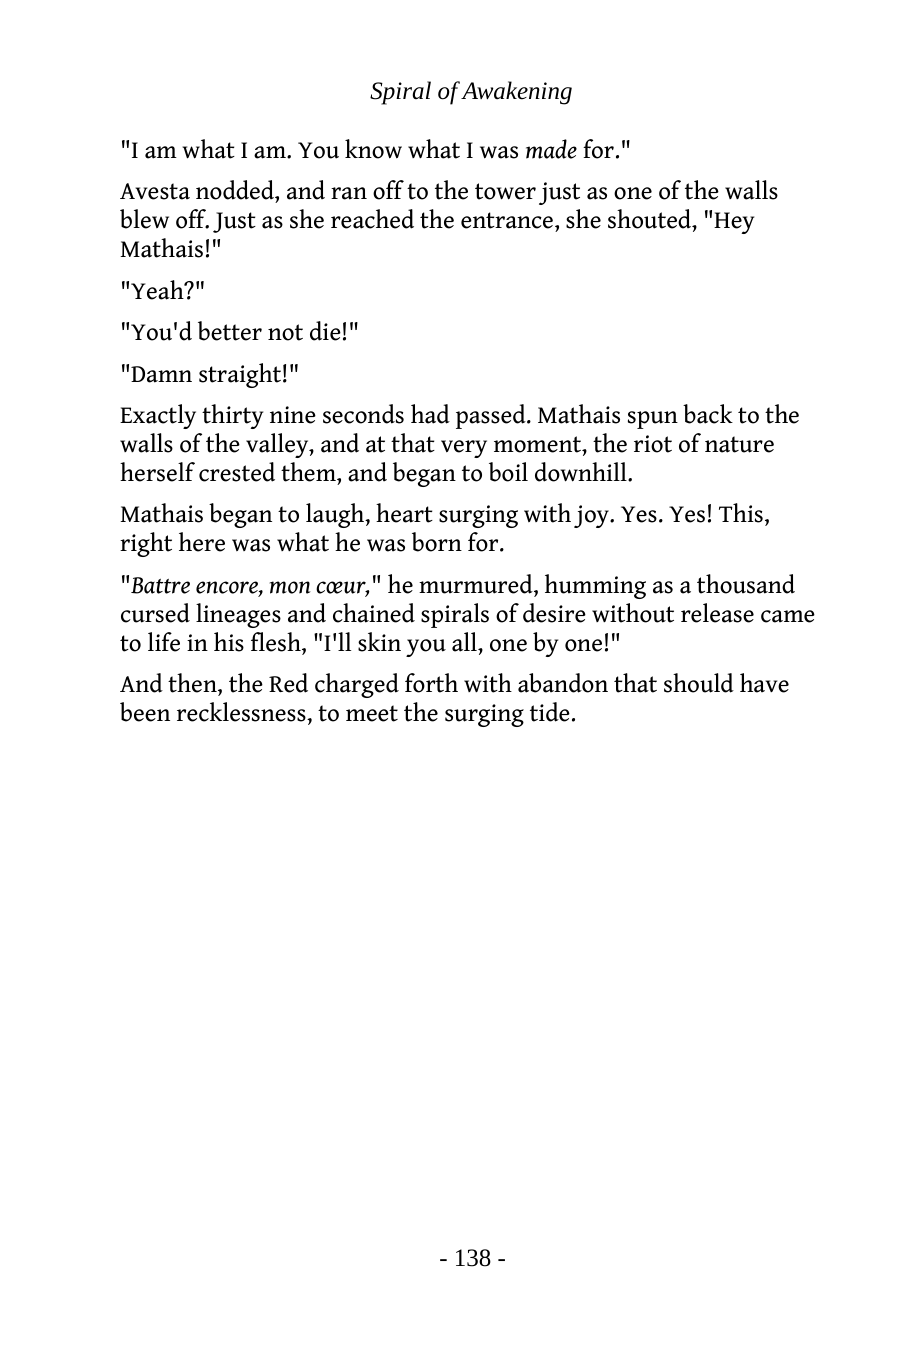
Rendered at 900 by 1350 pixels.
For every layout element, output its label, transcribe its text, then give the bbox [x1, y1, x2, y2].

text And then, the Red charged forth with abandon that should have been recklessness, to meet the surging tide. [120, 671, 825, 729]
text "You'd better not die!" [120, 319, 825, 348]
text Exactly thirty nine seconds had passed. Mathais spun back to the walls of the valley, and at that very moment, the riot of nature herself crested them, and began to boil downhill. [120, 402, 825, 488]
text Avesta nodded, and ran off to the tower just as one of the walls blew off. Just as she reached the entrance, she shouted, "Hey Mathais!" [120, 178, 825, 265]
text "Damn straight!" [120, 360, 825, 389]
text Mathais began to laugh, heart surging with joy. Yes. Yes! This, right here was what he was born for. [120, 501, 825, 559]
text "I am what I am. You know what I was made for." [120, 136, 825, 165]
text "Battre encore, mon cœur," he murmured, humming as a thousand cursed lineages and chained spirals of desire without release came to life in his flesh, "I'll skin you all, one by one!" [120, 571, 825, 658]
text "Yeah?" [120, 277, 825, 306]
